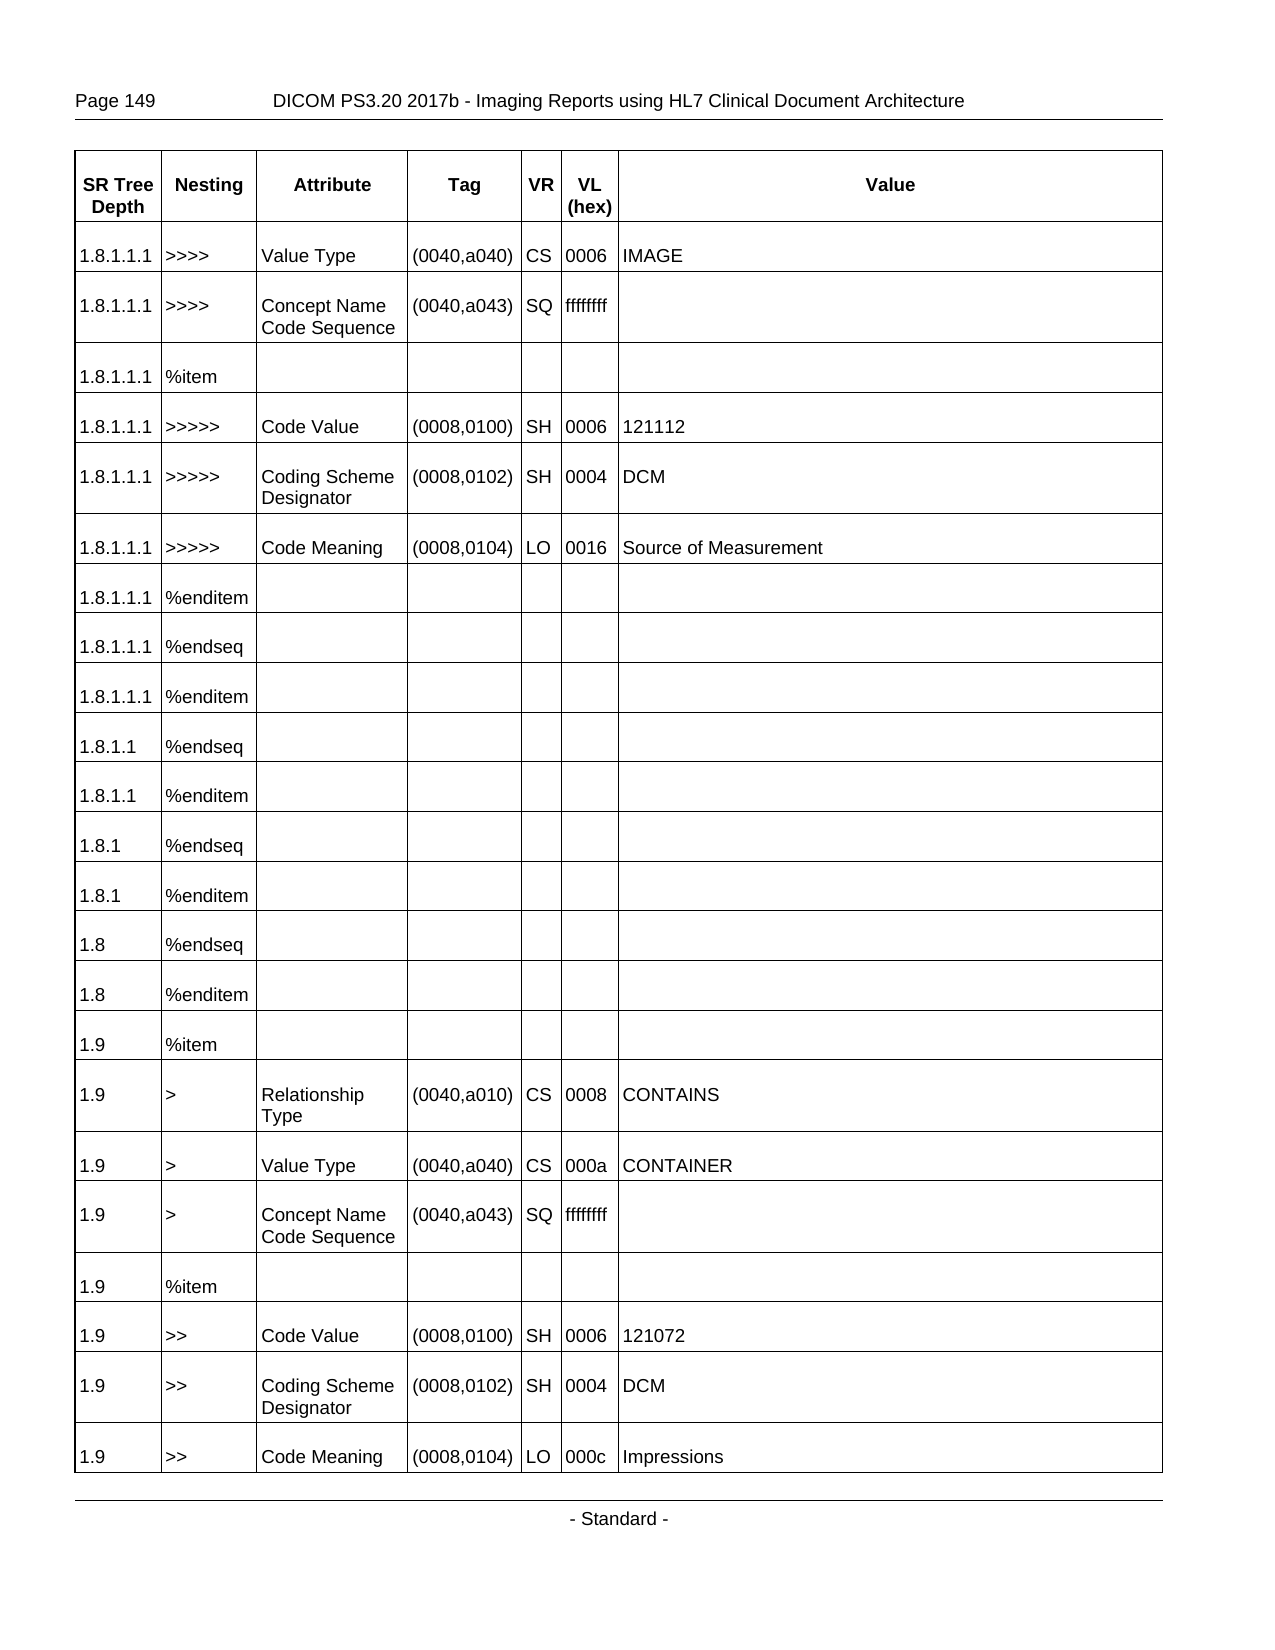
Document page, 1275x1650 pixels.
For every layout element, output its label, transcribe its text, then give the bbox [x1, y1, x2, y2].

table_cell > [162, 1181, 256, 1252]
table_cell [408, 663, 521, 712]
table_cell [562, 343, 618, 392]
table_cell 1.8.1.1 [76, 762, 161, 811]
table_cell (0040,a043) [408, 1181, 521, 1252]
table_cell %item [162, 1011, 256, 1059]
table_cell 1.8.1 [76, 862, 161, 910]
table_cell 1.8.1.1.1 [76, 272, 161, 342]
table_cell 1.8 [76, 911, 161, 960]
table_cell [619, 564, 1162, 612]
table_cell [408, 812, 521, 861]
table_cell 0006 [562, 393, 618, 442]
table_cell 1.8.1.1.1 [76, 564, 161, 612]
table_cell (0040,a040) [408, 222, 521, 271]
table_cell (0008,0102) [408, 1352, 521, 1422]
table_cell Code Meaning [257, 1423, 407, 1472]
table_cell CONTAINS [619, 1060, 1162, 1131]
table_cell [619, 911, 1162, 960]
table_cell IMAGE [619, 222, 1162, 271]
table_cell [562, 1253, 618, 1301]
table_cell 1.8.1.1.1 [76, 663, 161, 712]
table_cell > [162, 1132, 256, 1180]
table_cell CS [522, 1132, 561, 1180]
table_cell 1.8.1.1.1 [76, 343, 161, 392]
table_cell (0040,a010) [408, 1060, 521, 1131]
table_cell [257, 1253, 407, 1301]
table_cell [619, 762, 1162, 811]
table_cell 1.8.1.1.1 [76, 514, 161, 562]
table_cell [522, 564, 561, 612]
table_cell [257, 343, 407, 392]
table_cell [408, 961, 521, 1010]
table_cell [257, 961, 407, 1010]
table_cell [562, 812, 618, 861]
table_cell Concept Name Code Sequence [257, 1181, 407, 1252]
table_cell 1.9 [76, 1352, 161, 1422]
table_cell %endseq [162, 911, 256, 960]
table_cell >>>>> [162, 514, 256, 562]
table_cell [562, 663, 618, 712]
table_cell >> [162, 1302, 256, 1351]
table_cell %enditem [162, 663, 256, 712]
table_cell [257, 713, 407, 761]
table_cell 1.8.1.1 [76, 713, 161, 761]
table_cell 0006 [562, 1302, 618, 1351]
table_cell SH [522, 1302, 561, 1351]
table_cell [522, 613, 561, 662]
table_cell 0016 [562, 514, 618, 562]
table_cell 121112 [619, 393, 1162, 442]
table_cell 1.8.1.1.1 [76, 443, 161, 513]
table_cell %endseq [162, 812, 256, 861]
table_cell [619, 812, 1162, 861]
table_cell [522, 1011, 561, 1059]
table_cell Impressions [619, 1423, 1162, 1472]
table_cell [408, 911, 521, 960]
table_cell 121072 [619, 1302, 1162, 1351]
table_cell Value Type [257, 1132, 407, 1180]
table_cell SQ [522, 1181, 561, 1252]
table_cell Value Type [257, 222, 407, 271]
table_cell SH [522, 1352, 561, 1422]
table_cell [619, 343, 1162, 392]
table_cell >>>> [162, 272, 256, 342]
table_cell SH [522, 393, 561, 442]
table_cell [257, 762, 407, 811]
table_header Attribute [257, 151, 407, 221]
table_cell 1.9 [76, 1302, 161, 1351]
table_cell [522, 911, 561, 960]
table_cell [522, 812, 561, 861]
table_cell [522, 343, 561, 392]
table_cell [257, 663, 407, 712]
table_cell CS [522, 1060, 561, 1131]
table_header Nesting [162, 151, 256, 221]
table_cell [408, 1253, 521, 1301]
table_cell [619, 613, 1162, 662]
table_cell [562, 911, 618, 960]
table_cell [522, 961, 561, 1010]
table_cell Code Meaning [257, 514, 407, 562]
table_header Value [619, 151, 1162, 221]
table_header Tag [408, 151, 521, 221]
table_cell (0040,a040) [408, 1132, 521, 1180]
table_cell 1.9 [76, 1011, 161, 1059]
table_cell 0004 [562, 443, 618, 513]
table_cell 0008 [562, 1060, 618, 1131]
table_cell %enditem [162, 564, 256, 612]
table_cell SQ [522, 272, 561, 342]
table_cell ffffffff [562, 1181, 618, 1252]
table_cell %endseq [162, 713, 256, 761]
table_cell [257, 862, 407, 910]
table_cell 1.9 [76, 1423, 161, 1472]
table_cell 0006 [562, 222, 618, 271]
table_cell Coding Scheme Designator [257, 443, 407, 513]
table_cell [619, 1181, 1162, 1252]
table_cell SH [522, 443, 561, 513]
table_cell %enditem [162, 961, 256, 1010]
table_cell [619, 1253, 1162, 1301]
table_cell LO [522, 514, 561, 562]
table_cell [562, 762, 618, 811]
table_cell Code Value [257, 1302, 407, 1351]
table_cell [562, 862, 618, 910]
table_header VR [522, 151, 561, 221]
table_cell LO [522, 1423, 561, 1472]
table_cell [522, 713, 561, 761]
table_cell [619, 961, 1162, 1010]
table_cell [408, 762, 521, 811]
table_header SR Tree Depth [76, 151, 161, 221]
table_cell 1.8.1.1.1 [76, 222, 161, 271]
table_cell [562, 564, 618, 612]
table_cell [522, 663, 561, 712]
table_cell (0008,0104) [408, 514, 521, 562]
table_cell Concept Name Code Sequence [257, 272, 407, 342]
table_cell [562, 961, 618, 1010]
table_cell Code Value [257, 393, 407, 442]
table_cell [257, 564, 407, 612]
table_cell Relationship Type [257, 1060, 407, 1131]
table_cell [562, 1011, 618, 1059]
table_cell 1.9 [76, 1060, 161, 1131]
table_cell 1.8.1.1.1 [76, 613, 161, 662]
table_cell [619, 862, 1162, 910]
table_cell Source of Measurement [619, 514, 1162, 562]
table_cell (0008,0104) [408, 1423, 521, 1472]
table_cell ffffffff [562, 272, 618, 342]
table_cell >> [162, 1352, 256, 1422]
table_cell DCM [619, 1352, 1162, 1422]
table_cell [562, 713, 618, 761]
table_cell 1.8.1.1.1 [76, 393, 161, 442]
table_cell (0008,0100) [408, 393, 521, 442]
table_cell 0004 [562, 1352, 618, 1422]
table_cell [257, 613, 407, 662]
table_cell [408, 613, 521, 662]
table_cell > [162, 1060, 256, 1131]
table_cell [619, 272, 1162, 342]
table_cell Coding Scheme Designator [257, 1352, 407, 1422]
table_cell >> [162, 1423, 256, 1472]
table_cell [522, 862, 561, 910]
table_cell (0040,a043) [408, 272, 521, 342]
table_cell [562, 613, 618, 662]
table_cell CS [522, 222, 561, 271]
table_cell >>>>> [162, 443, 256, 513]
table_cell %endseq [162, 613, 256, 662]
table_cell 1.9 [76, 1132, 161, 1180]
table_cell (0008,0102) [408, 443, 521, 513]
table_cell 1.8 [76, 961, 161, 1010]
table_cell [257, 1011, 407, 1059]
table_cell [408, 343, 521, 392]
table_cell DCM [619, 443, 1162, 513]
table_cell [408, 713, 521, 761]
table_cell 1.9 [76, 1181, 161, 1252]
table_cell %item [162, 1253, 256, 1301]
table_header VL (hex) [562, 151, 618, 221]
table_cell [619, 713, 1162, 761]
table_cell [522, 1253, 561, 1301]
table_cell 000a [562, 1132, 618, 1180]
table_cell 1.8.1 [76, 812, 161, 861]
table_cell CONTAINER [619, 1132, 1162, 1180]
table_cell [257, 812, 407, 861]
table_cell >>>> [162, 222, 256, 271]
table_cell [257, 911, 407, 960]
table_cell [619, 663, 1162, 712]
table_cell [408, 862, 521, 910]
table_cell [522, 762, 561, 811]
table_cell (0008,0100) [408, 1302, 521, 1351]
table_cell 1.9 [76, 1253, 161, 1301]
table_cell %enditem [162, 862, 256, 910]
table_cell [408, 1011, 521, 1059]
table_cell 000c [562, 1423, 618, 1472]
table_cell [619, 1011, 1162, 1059]
table_cell [408, 564, 521, 612]
table_cell >>>>> [162, 393, 256, 442]
table_cell %item [162, 343, 256, 392]
table_cell %enditem [162, 762, 256, 811]
